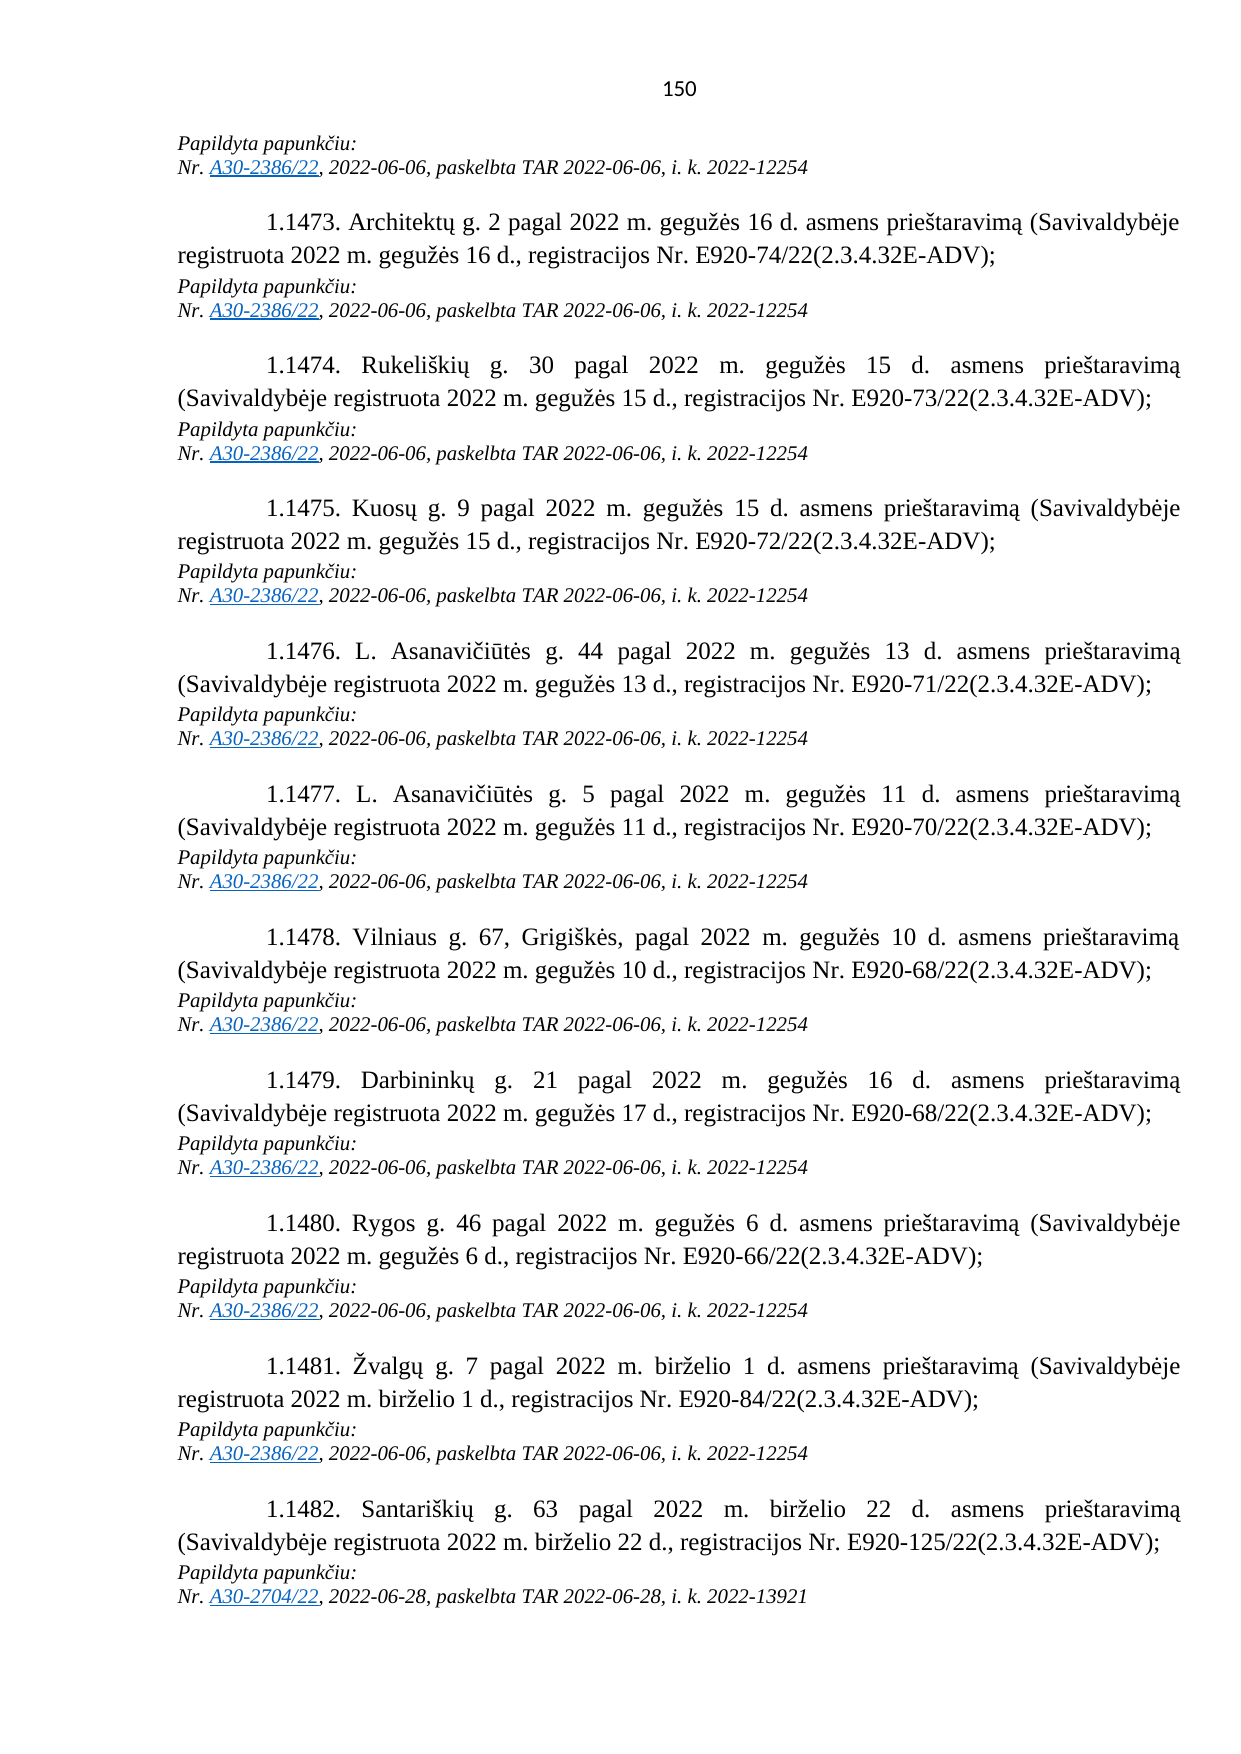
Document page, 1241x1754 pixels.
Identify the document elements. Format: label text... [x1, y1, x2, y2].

text 1.1478. Vilniaus g. 67, Grigiškės, pagal 2022 m. gegužės 10 d. asmens prieštaravimą (Savivaldybėje registruota 2022 m. gegužės 10 d., registracijos Nr. E920-68/22(2.3.4.32E-ADV); [177, 922, 1181, 984]
text 1.1476. L. Asanavičiūtės g. 44 pagal 2022 m. gegužės 13 d. asmens prieštaravimą (Savivaldybėje registruota 2022 m. gegužės 13 d., registracijos Nr. E920-71/22(2.3.4.32E-ADV); [177, 636, 1181, 698]
text Nr. A30-2704/22, 2022-06-28, paskelbta TAR 2022-06-28, i. k. 2022-13921 [177, 1584, 1181, 1608]
text Papildyta papunkčiu: [177, 1417, 1181, 1441]
text Papildyta papunkčiu: [177, 1560, 1181, 1584]
text Nr. A30-2386/22, 2022-06-06, paskelbta TAR 2022-06-06, i. k. 2022-12254 [177, 1298, 1181, 1322]
text 1.1474. Rukeliškių g. 30 pagal 2022 m. gegužės 15 d. asmens prieštaravimą (Savivaldybėje registruota 2022 m. gegužės 15 d., registracijos Nr. E920-73/22(2.3.4.32E-ADV); [177, 350, 1181, 412]
text Papildyta papunkčiu: [177, 1131, 1181, 1155]
text 1.1475. Kuosų g. 9 pagal 2022 m. gegužės 15 d. asmens prieštaravimą (Savivaldybėje registruota 2022 m. gegužės 15 d., registracijos Nr. E920-72/22(2.3.4.32E-ADV); [177, 493, 1181, 555]
text Papildyta papunkčiu: [177, 1274, 1181, 1298]
text Nr. A30-2386/22, 2022-06-06, paskelbta TAR 2022-06-06, i. k. 2022-12254 [177, 583, 1181, 607]
text Nr. A30-2386/22, 2022-06-06, paskelbta TAR 2022-06-06, i. k. 2022-12254 [177, 726, 1181, 750]
text 1.1480. Rygos g. 46 pagal 2022 m. gegužės 6 d. asmens prieštaravimą (Savivaldybėje registruota 2022 m. gegužės 6 d., registracijos Nr. E920-66/22(2.3.4.32E-ADV); [177, 1208, 1181, 1270]
text Papildyta papunkčiu: [177, 702, 1181, 726]
text 1.1477. L. Asanavičiūtės g. 5 pagal 2022 m. gegužės 11 d. asmens prieštaravimą (Savivaldybėje registruota 2022 m. gegužės 11 d., registracijos Nr. E920-70/22(2.3.4.32E-ADV); [177, 779, 1181, 841]
text 1.1482. Santariškių g. 63 pagal 2022 m. birželio 22 d. asmens prieštaravimą (Savivaldybėje registruota 2022 m. birželio 22 d., registracijos Nr. E920-125/22(2.3.4.32E-ADV); [177, 1494, 1181, 1556]
text Nr. A30-2386/22, 2022-06-06, paskelbta TAR 2022-06-06, i. k. 2022-12254 [177, 1155, 1181, 1179]
text Nr. A30-2386/22, 2022-06-06, paskelbta TAR 2022-06-06, i. k. 2022-12254 [177, 869, 1181, 893]
text Papildyta papunkčiu: [177, 988, 1181, 1012]
text 1.1481. Žvalgų g. 7 pagal 2022 m. birželio 1 d. asmens prieštaravimą (Savivaldybėje registruota 2022 m. birželio 1 d., registracijos Nr. E920-84/22(2.3.4.32E-ADV); [177, 1351, 1181, 1413]
text Papildyta papunkčiu: [177, 273, 1181, 298]
text Nr. A30-2386/22, 2022-06-06, paskelbta TAR 2022-06-06, i. k. 2022-12254 [177, 441, 1181, 464]
text Nr. A30-2386/22, 2022-06-06, paskelbta TAR 2022-06-06, i. k. 2022-12254 [177, 298, 1181, 322]
text Nr. A30-2386/22, 2022-06-06, paskelbta TAR 2022-06-06, i. k. 2022-12254 [177, 1012, 1181, 1036]
text Nr. A30-2386/22, 2022-06-06, paskelbta TAR 2022-06-06, i. k. 2022-12254 [177, 155, 1181, 179]
text Papildyta papunkčiu: [177, 559, 1181, 583]
text Papildyta papunkčiu: [177, 131, 1181, 155]
text 1.1479. Darbininkų g. 21 pagal 2022 m. gegužės 16 d. asmens prieštaravimą (Savivaldybėje registruota 2022 m. gegužės 17 d., registracijos Nr. E920-68/22(2.3.4.32E-ADV); [177, 1065, 1181, 1127]
text 1.1473. Architektų g. 2 pagal 2022 m. gegužės 16 d. asmens prieštaravimą (Savivaldybėje registruota 2022 m. gegužės 16 d., registracijos Nr. E920-74/22(2.3.4.32E-ADV); [177, 207, 1181, 269]
text Papildyta papunkčiu: [177, 416, 1181, 441]
text Papildyta papunkčiu: [177, 845, 1181, 869]
text Nr. A30-2386/22, 2022-06-06, paskelbta TAR 2022-06-06, i. k. 2022-12254 [177, 1441, 1181, 1465]
